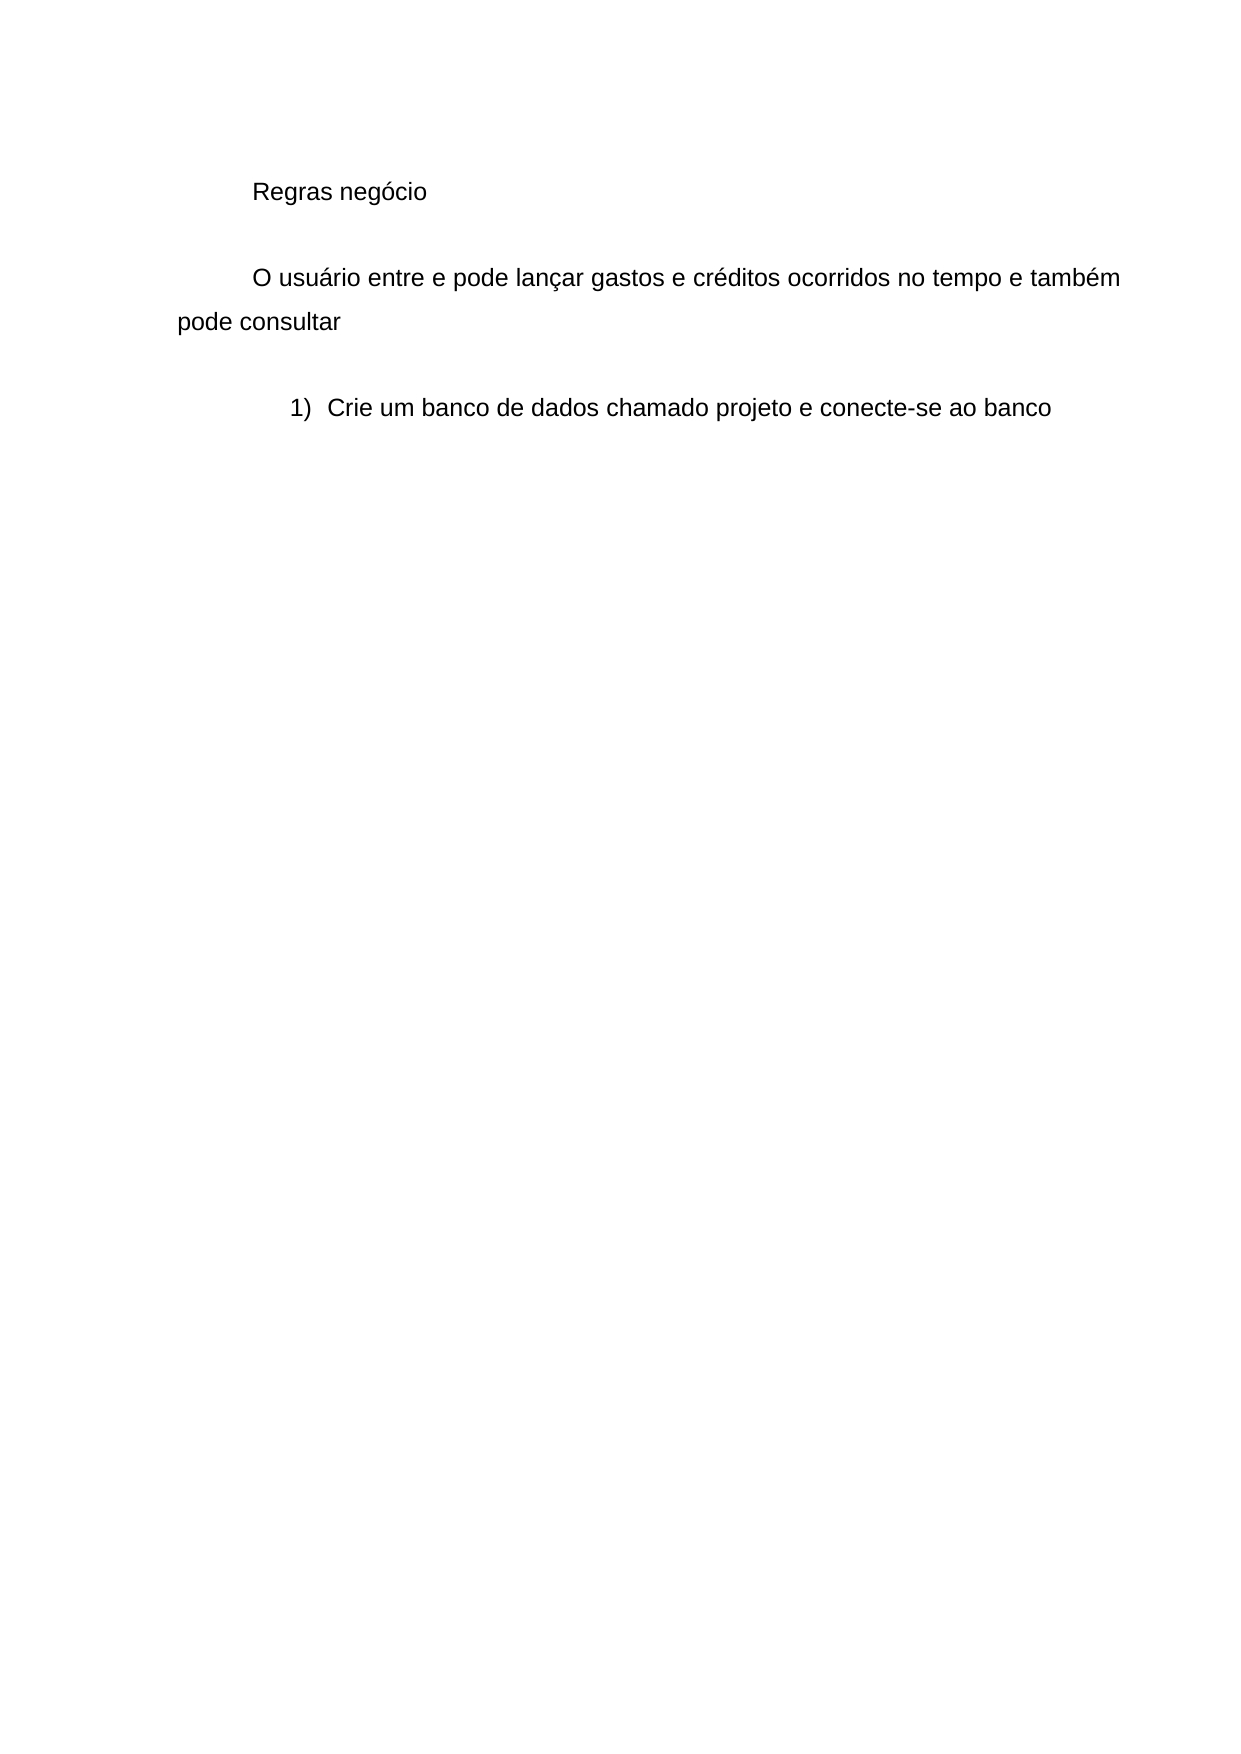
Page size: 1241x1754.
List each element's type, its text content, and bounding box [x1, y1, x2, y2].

text Regras negócio [177, 177, 1122, 206]
text O usuário entre e pode lançar gastos e créditos ocorridos no tempo e também pode consultar [177, 263, 1122, 335]
list Crie um banco de dados chamado projeto e conecte-se ao banco [289, 393, 1122, 421]
